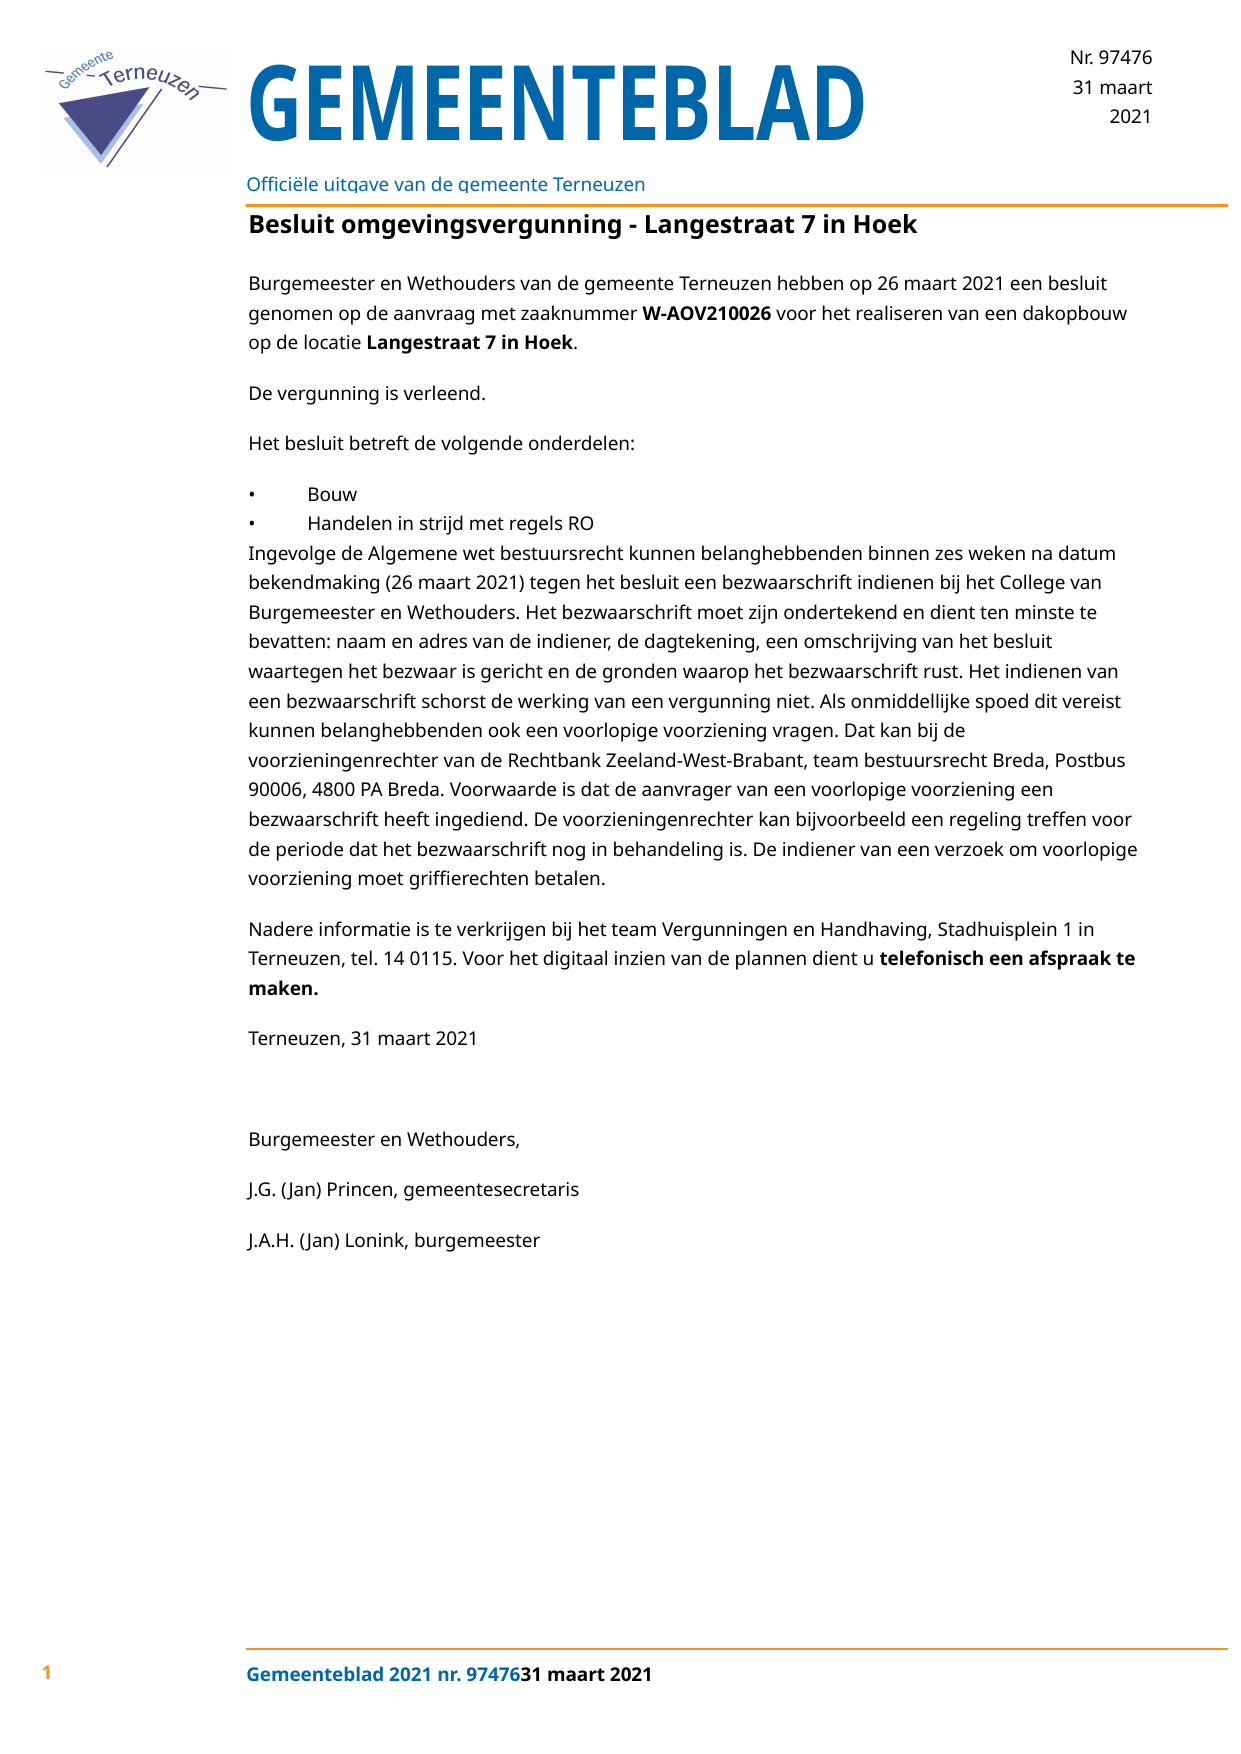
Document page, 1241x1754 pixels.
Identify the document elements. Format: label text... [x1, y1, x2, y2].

list Handelen in strijd met regels RO [248, 510, 1152, 536]
text Ingevolge de Algemene wet bestuursrecht kunnen belanghebbenden binnen zes weken na datum bekendmaking (26 maart 2021) tegen het besluit een bezwaarschrift indienen bij het College van Burgemeester en Wethouders. Het bezwaarschrift moet zijn ondertekend en dient ten minste te bevatten: naam en adres van de indiener, de dagtekening, een omschrijving van het besluit waartegen het bezwaar is gericht en de gronden waarop het bezwaarschrift rust. Het indienen van een bezwaarschrift schorst de werking van een vergunning niet. Als onmiddellijke spoed dit vereist kunnen belanghebbenden ook een voorlopige voorziening vragen. Dat kan bij de voorzieningenrechter van de Rechtbank Zeeland-West-Brabant, team bestuursrecht Breda, Postbus 90006, 4800 PA Breda. Voorwaarde is dat de aanvrager van een voorlopige voorziening een bezwaarschrift heeft ingediend. De voorzieningenrechter kan bijvoorbeeld een regeling treffen voor de periode dat het bezwaarschrift nog in behandeling is. De indiener van een verzoek om voorlopige voorziening moet griffierechten betalen. [248, 540, 1152, 891]
text J.A.H. (Jan) Lonink, burgemeester [248, 1227, 1152, 1253]
text J.G. (Jan) Princen, gemeentesecretaris [248, 1177, 1152, 1202]
text Het besluit betreft de volgende onderdelen: [248, 430, 1152, 456]
text Besluit omgevingsvergunning - Langestraat 7 in Hoek [248, 207, 1152, 241]
text Nadere informatie is te verkrijgen bij het team Vergunningen en Handhaving, Stadhuisplein 1 in Terneuzen, tel. 14 0115. Voor het digitaal inzien van de plannen dient u telefonisch een afspraak te maken. [248, 916, 1152, 1001]
picture [41, 47, 231, 172]
list Bouw [248, 481, 1152, 506]
text Burgemeester en Wethouders van de gemeente Terneuzen hebben op 26 maart 2021 een besluit genomen op de aanvraag met zaaknummer W-AOV210026 voor het realiseren van een dakopbouw op de locatie Langestraat 7 in Hoek. [248, 270, 1152, 355]
text De vergunning is verleend. [248, 380, 1152, 406]
text Terneuzen, 31 maart 2021 [248, 1025, 1152, 1051]
text Burgemeester en Wethouders, [248, 1126, 1152, 1152]
